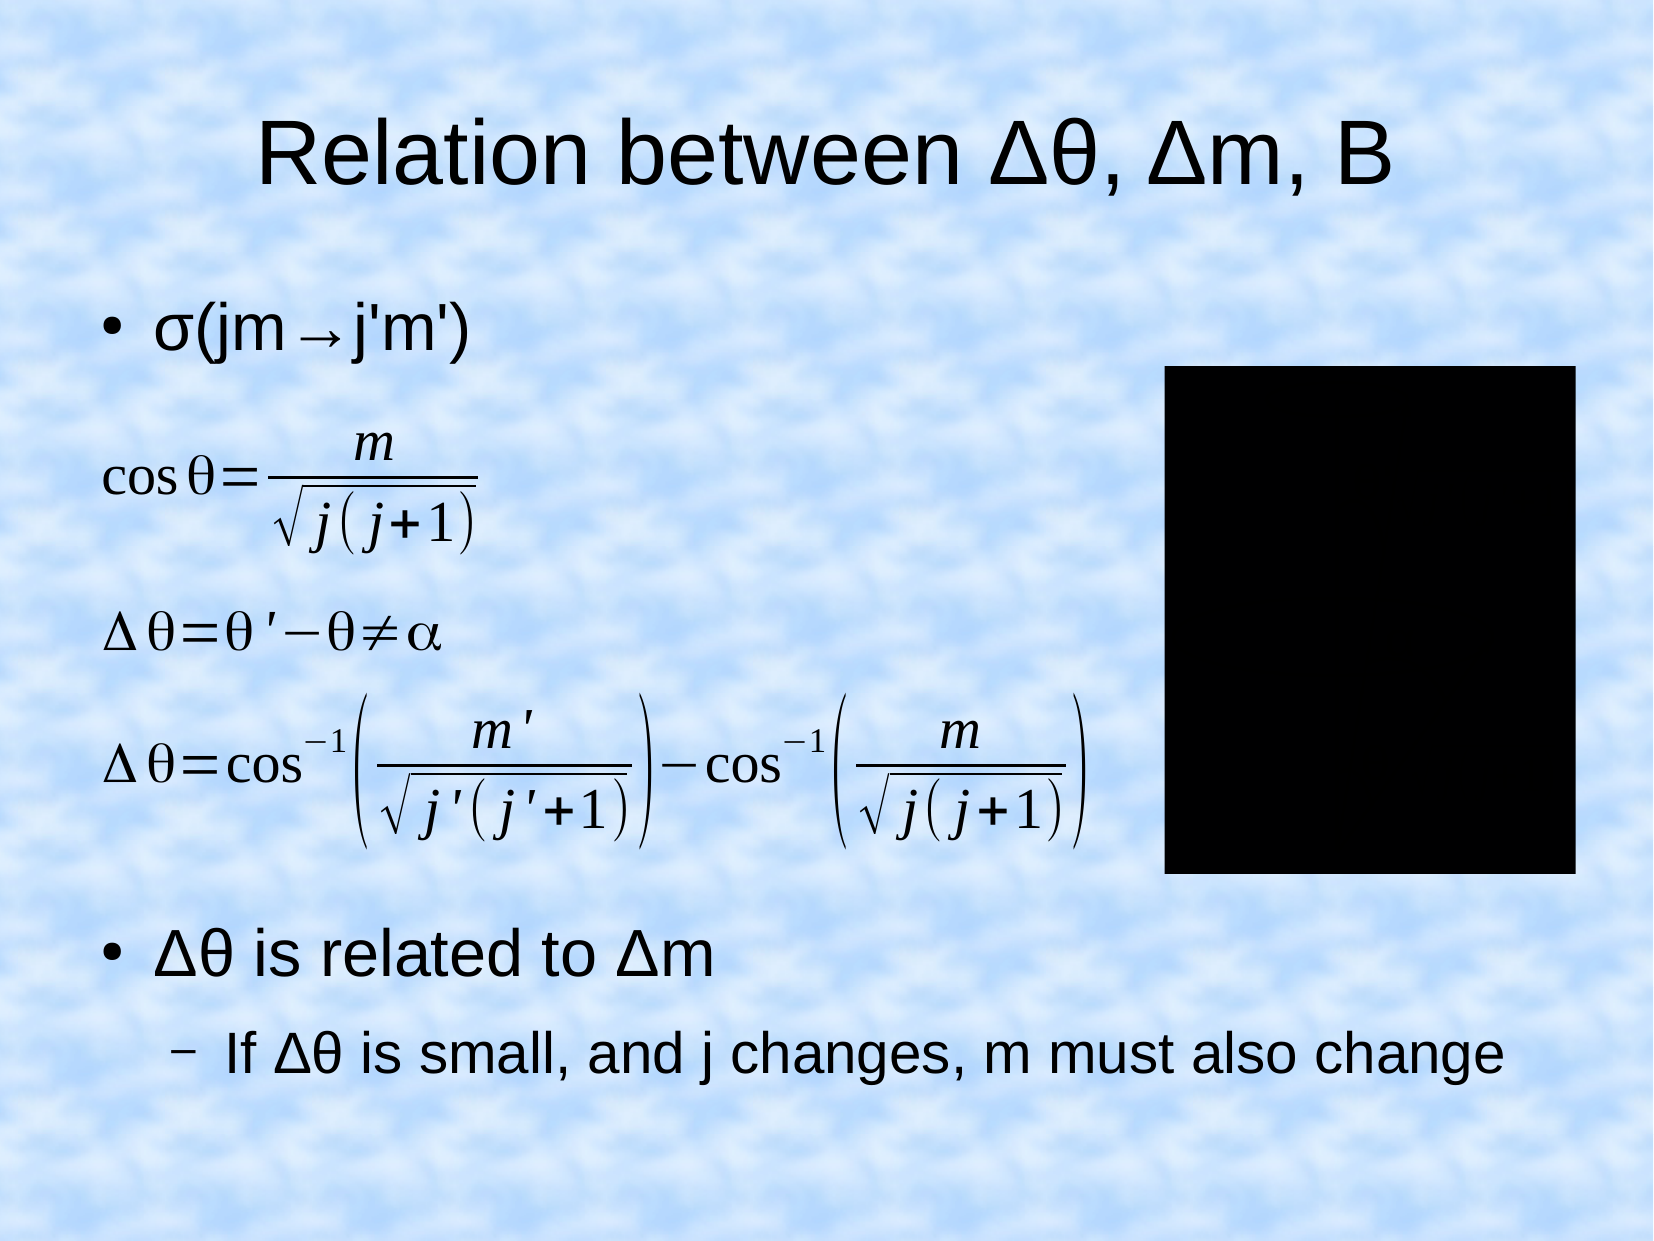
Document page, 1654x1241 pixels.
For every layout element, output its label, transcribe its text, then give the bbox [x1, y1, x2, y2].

chart [95, 409, 488, 558]
title Relation between Δθ, Δm, B [82, 49, 1571, 257]
picture [0, 0, 1654, 1241]
chart [95, 689, 1097, 853]
list σ(jm→j'm') Δθ is related to Δm If Δθ is small, and j changes, m must also change [82, 290, 1571, 1156]
chart [95, 598, 451, 664]
